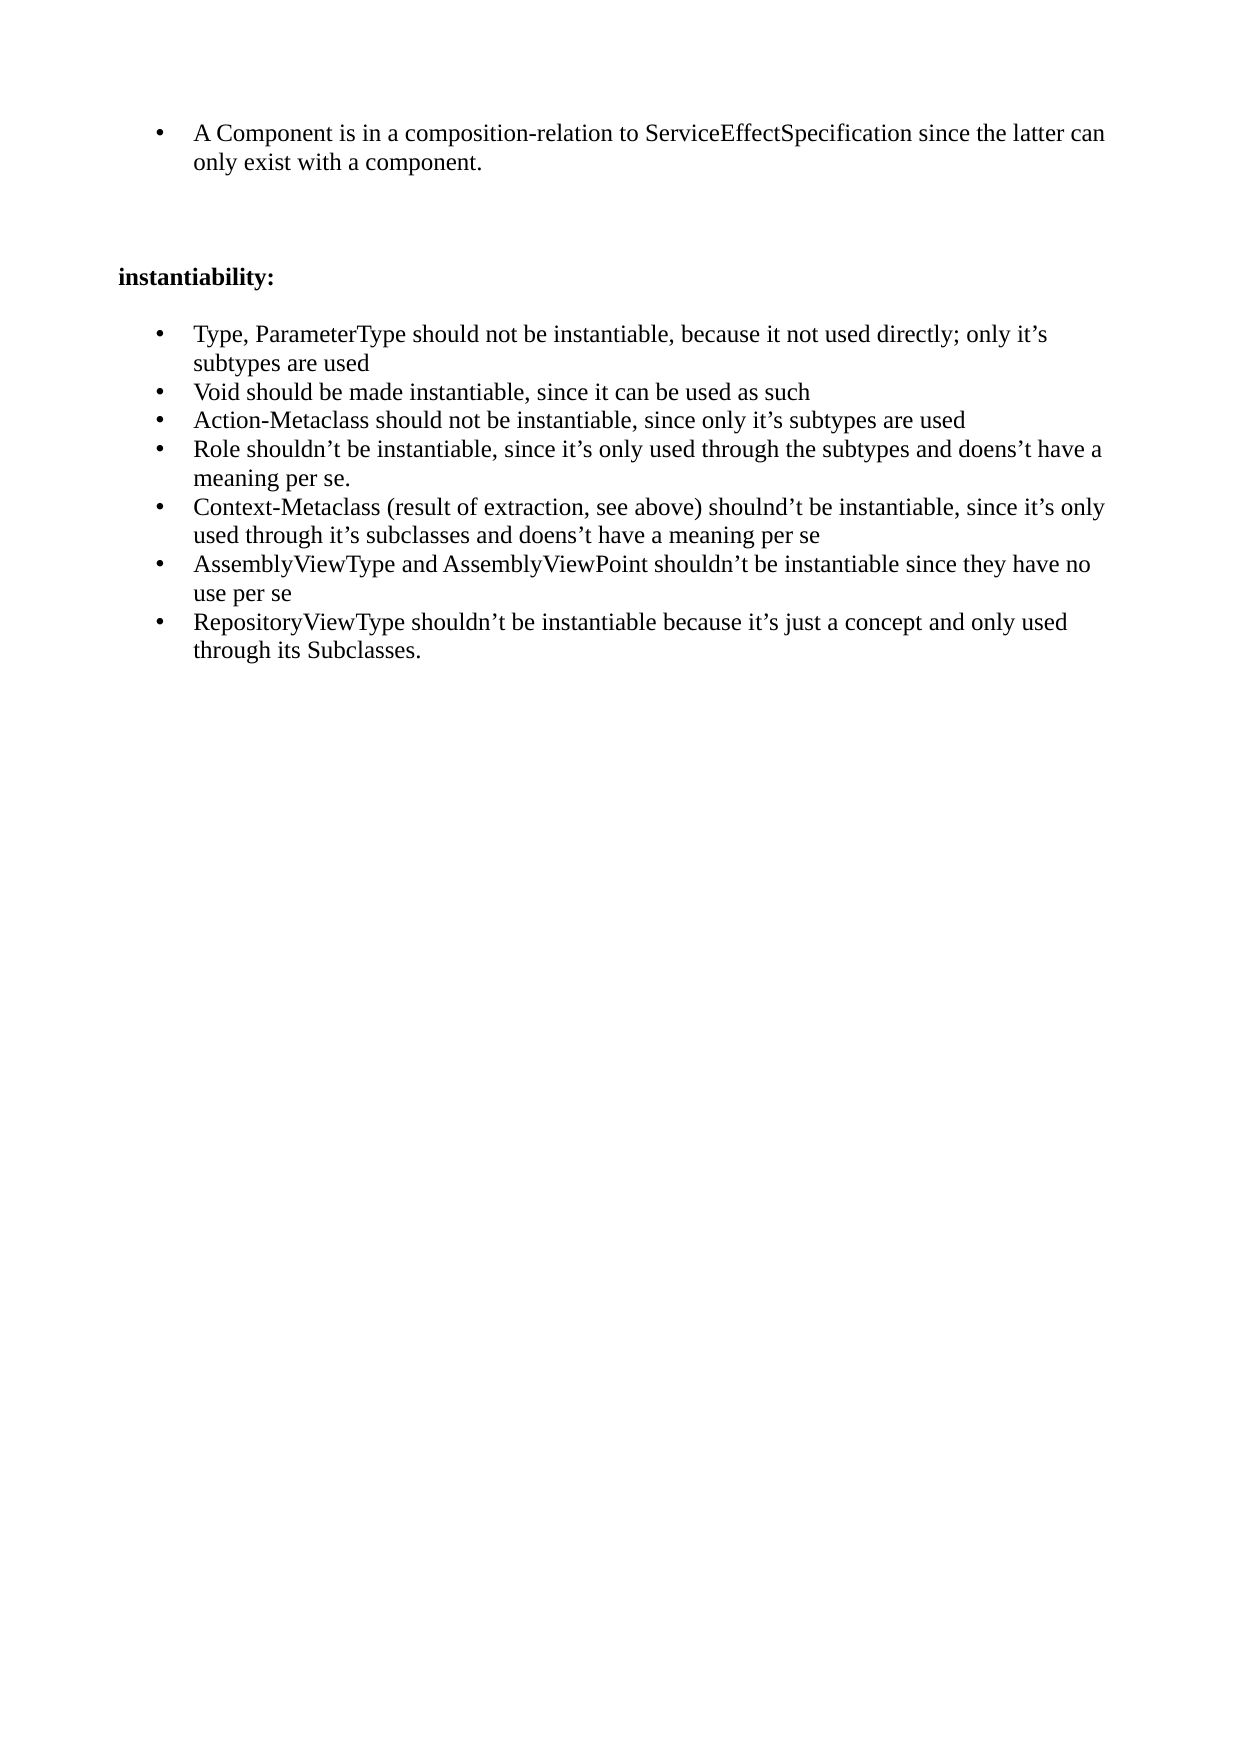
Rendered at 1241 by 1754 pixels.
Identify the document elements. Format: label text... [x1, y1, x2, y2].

list Context-Metaclass (result of extraction, see above) shoulnd’t be instantiable, since it’s only used through it’s subclasses and doens’t have a meaning per se [156, 492, 1122, 549]
list AssemblyViewType and AssemblyViewPoint shouldn’t be instantiable since they have no use per se [156, 549, 1122, 607]
list Action-Metaclass should not be instantiable, since only it’s subtypes are used [156, 406, 1122, 434]
text instantiability: [118, 262, 1122, 291]
list Type, ParameterType should not be instantiable, because it not used directly; only it’s subtypes are used [156, 319, 1122, 377]
list Void should be made instantiable, since it can be used as such [156, 377, 1122, 406]
list Role shouldn’t be instantiable, since it’s only used through the subtypes and doens’t have a meaning per se. [156, 434, 1122, 492]
list RepositoryViewType shouldn’t be instantiable because it’s just a concept and only used through its Subclasses. [156, 607, 1122, 664]
list A Component is in a composition-relation to ServiceEffectSpecification since the latter can only exist with a component. [156, 118, 1122, 176]
